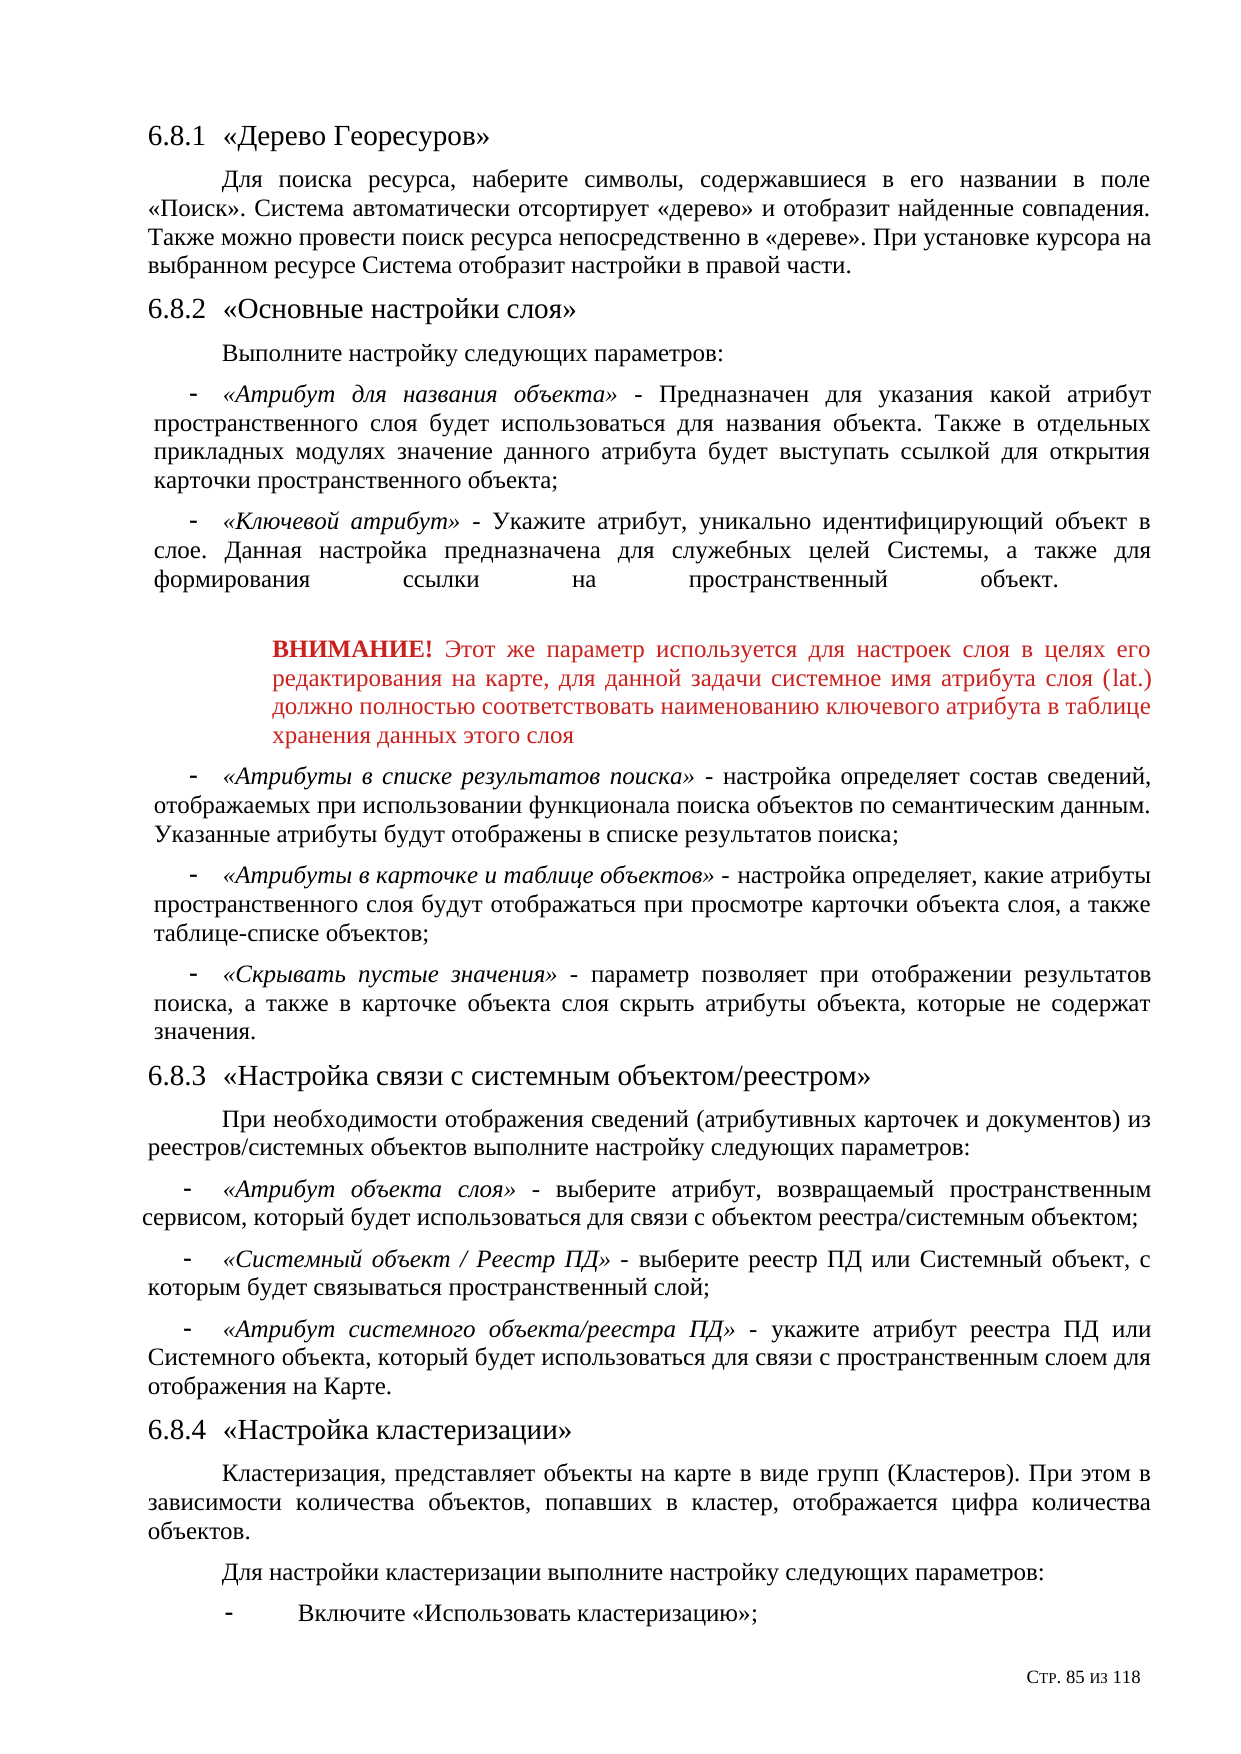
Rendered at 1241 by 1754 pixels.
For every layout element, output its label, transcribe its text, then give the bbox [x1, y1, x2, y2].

list «Скрывать пустые значения» - параметр позволяет при отображении результатов поиска, а также в карточке объекта слоя скрыть атрибуты объекта, которые не содержат значения. [154, 959, 1152, 1045]
text Кластеризация, представляет объекты на карте в виде групп (Кластеров). При этом в зависимости количества объектов, попавших в кластер, отображается цифра количества объектов. [148, 1458, 1152, 1545]
text Выполните настройку следующих параметров: [148, 338, 1152, 366]
list Включите «Использовать кластеризацию»; [148, 1598, 1152, 1627]
text ВНИМАНИЕ! Этот же параметр используется для настроек слоя в целях его редактирования на карте, для данной задачи системное имя атрибута слоя (lat.) должно полностью соответствовать наименованию ключевого атрибута в таблице хранения данных этого слоя [272, 634, 1152, 749]
list «Ключевой атрибут» - Укажите атрибут, уникально идентифицирующий объект в слое. Данная настройка предназначена для служебных целей Системы, а также для формирования ссылки на пространственный объект. [154, 506, 1152, 621]
list «Атрибут системного объекта/реестра ПД» - укажите атрибут реестра ПД или Системного объекта, который будет использоваться для связи с пространственным слоем для отображения на Карте. [148, 1314, 1152, 1400]
list «Системный объект / Реестр ПД» - выберите реестр ПД или Системный объект, с которым будет связываться пространственный слой; [148, 1244, 1152, 1301]
text При необходимости отображения сведений (атрибутивных карточек и документов) из реестров/системных объектов выполните настройку следующих параметров: [148, 1104, 1152, 1161]
list «Атрибуты в списке результатов поиска» - настройка определяет состав сведений, отображаемых при использовании функционала поиска объектов по семантическим данным. Указанные атрибуты будут отображены в списке результатов поиска; [154, 761, 1152, 848]
subtitle «Дерево Георесуров» [148, 118, 1152, 152]
text Для настройки кластеризации выполните настройку следующих параметров: [148, 1557, 1152, 1586]
subtitle «Настройка кластеризации» [148, 1412, 1152, 1446]
text Для поиска ресурса, наберите символы, содержавшиеся в его названии в поле «Поиск». Система автоматически отсортирует «дерево» и отобразит найденные совпадения. Также можно провести поиск ресурса непосредственно в «дереве». При установке курсора на выбранном ресурсе Система отобразит настройки в правой части. [148, 164, 1152, 279]
list «Атрибуты в карточке и таблице объектов» - настройка определяет, какие атрибуты пространственного слоя будут отображаться при просмотре карточки объекта слоя, а также таблице-списке объектов; [154, 860, 1152, 946]
subtitle «Основные настройки слоя» [148, 292, 1152, 325]
list «Атрибут объекта слоя» - выберите атрибут, возвращаемый пространственным сервисом, который будет использоваться для связи с объектом реестра/системным объектом; [142, 1174, 1152, 1231]
subtitle «Настройка связи с системным объектом/реестром» [148, 1058, 1152, 1091]
list «Атрибут для названия объекта» - Предназначен для указания какой атрибут пространственного слоя будет использоваться для названия объекта. Также в отдельных прикладных модулях значение данного атрибута будет выступать ссылкой для открытия карточки пространственного объекта; [154, 379, 1152, 494]
